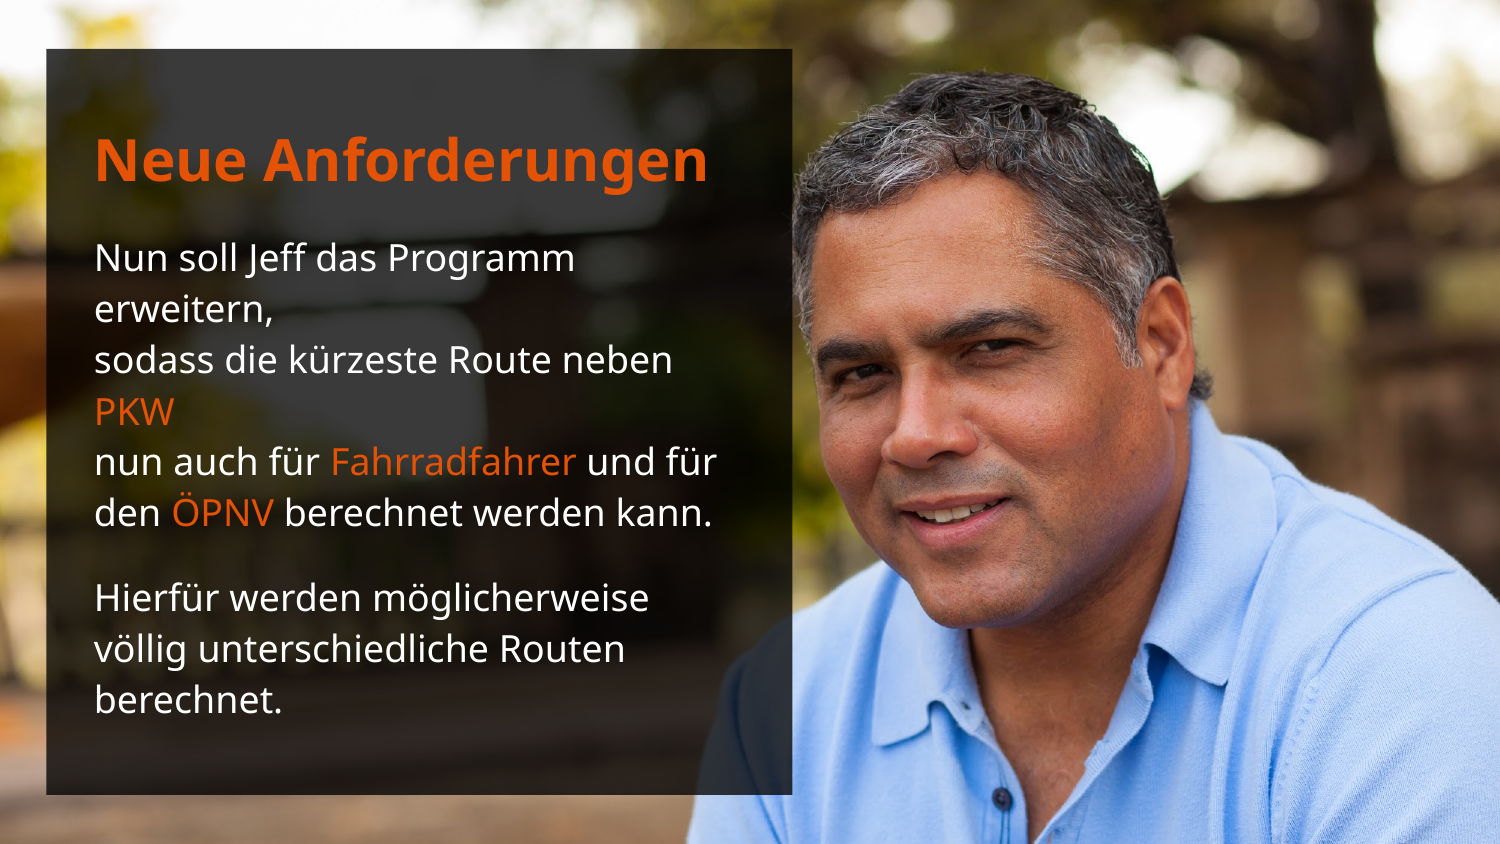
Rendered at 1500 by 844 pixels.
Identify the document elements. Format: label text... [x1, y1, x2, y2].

text_box [46, 48, 793, 795]
picture [0, 0, 1500, 844]
list Neue Anforderungen Nun soll Jeff das Programm erweitern, sodass die kürzeste Route neben PKW nun auch für Fahrradfahrer und für den ÖPNV berechnet werden kann. Hierfür werden möglicherweise völlig unterschiedliche Routen berechnet. [78, 86, 760, 757]
